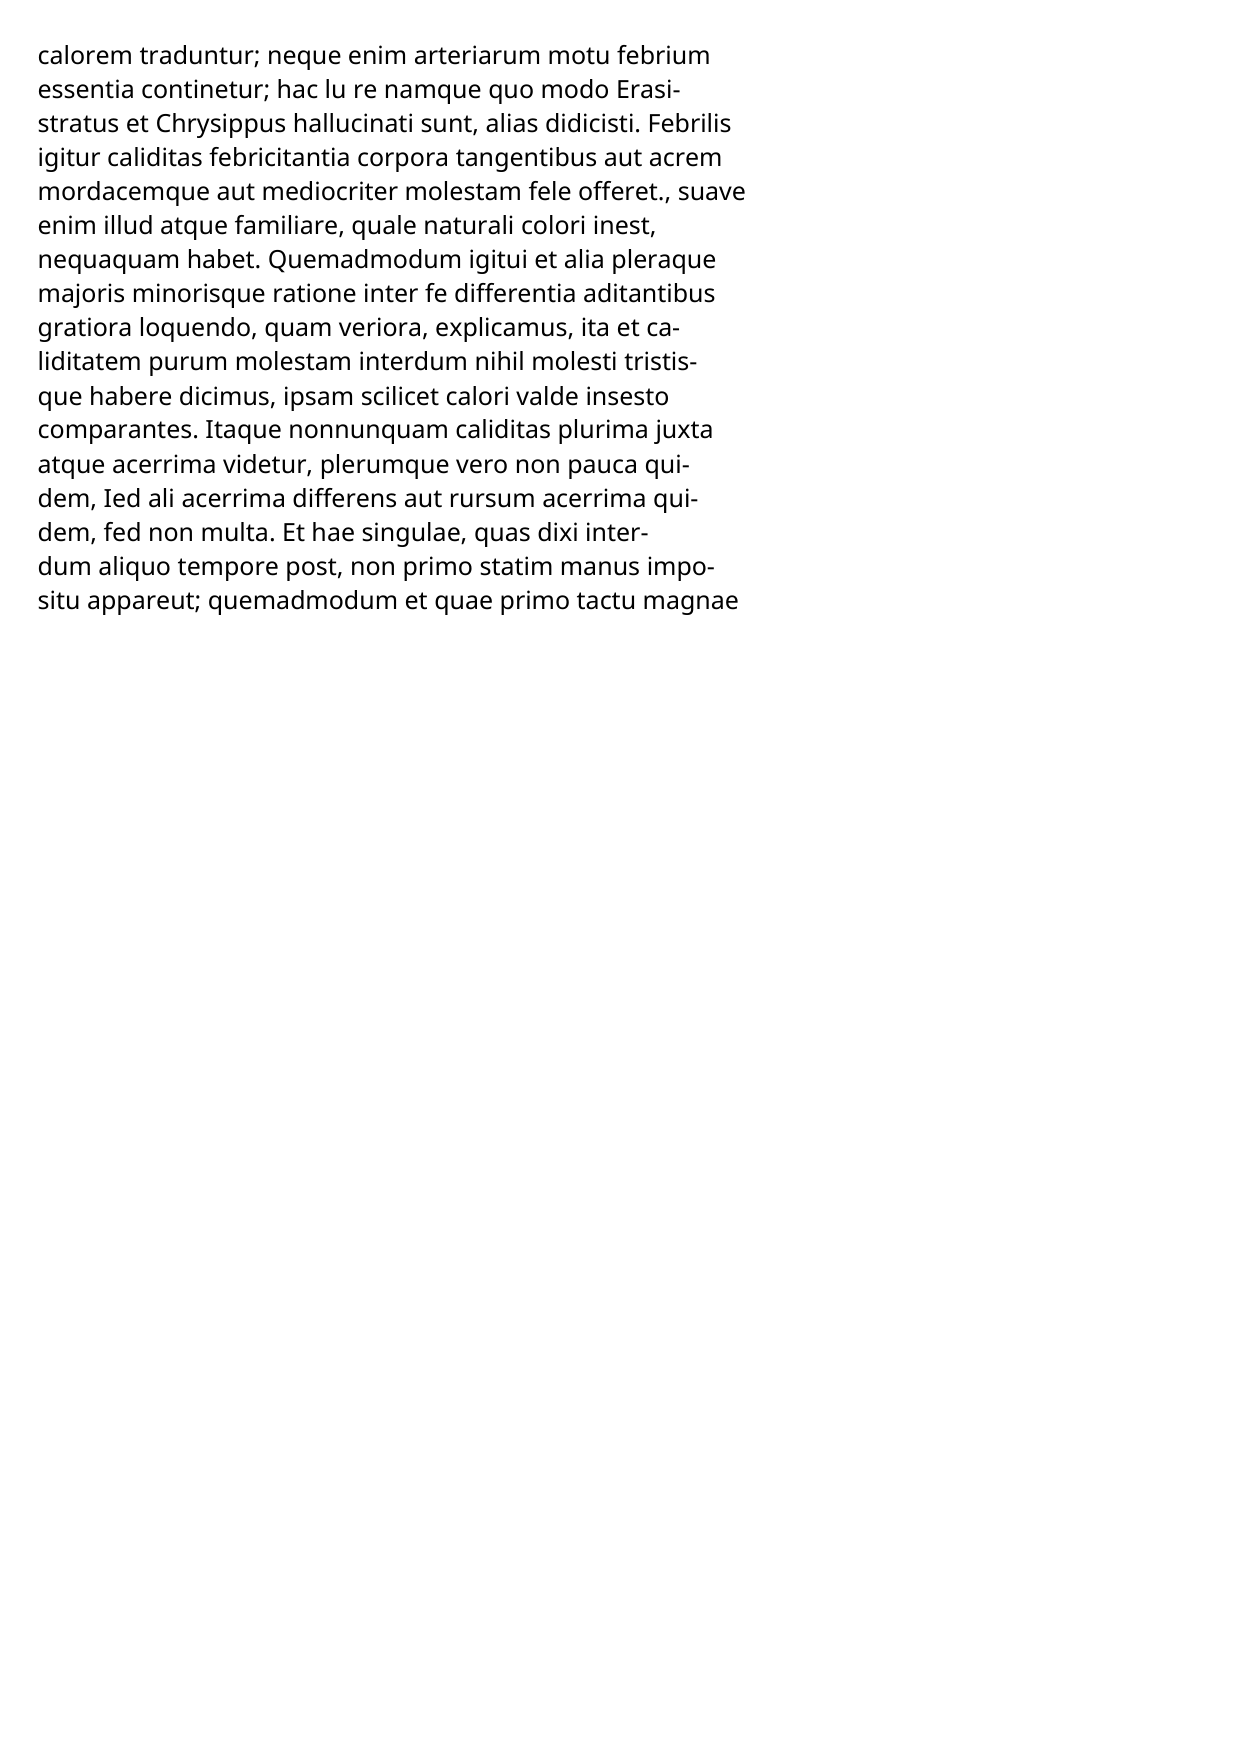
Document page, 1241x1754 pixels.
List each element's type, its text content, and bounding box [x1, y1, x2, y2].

text calorem traduntur; neque enim arteriarum motu febrium essentia continetur; hac lu re namque quo modo Erasi- stratus et Chrysippus hallucinati sunt, alias didicisti. Febrilis igitur caliditas febricitantia corpora tangentibus aut acrem mordacemque aut mediocriter molestam fele offeret., suave enim illud atque familiare, quale naturali colori inest, nequaquam habet. Quemadmodum igitui et alia pleraque majoris minorisque ratione inter fe differentia aditantibus gratiora loquendo, quam veriora, explicamus, ita et ca- liditatem purum molestam interdum nihil molesti tristis- que habere dicimus, ipsam scilicet calori valde insesto comparantes. Itaque nonnunquam caliditas plurima juxta atque acerrima videtur, plerumque vero non pauca qui- dem, Ied ali acerrima differens aut rursum acerrima qui- dem, fed non multa. Et hae singulae, quas dixi inter- dum aliquo tempore post, non primo statim manus impo- situ appareut; quemadmodum et quae primo tactu magnae [37, 37, 1203, 617]
